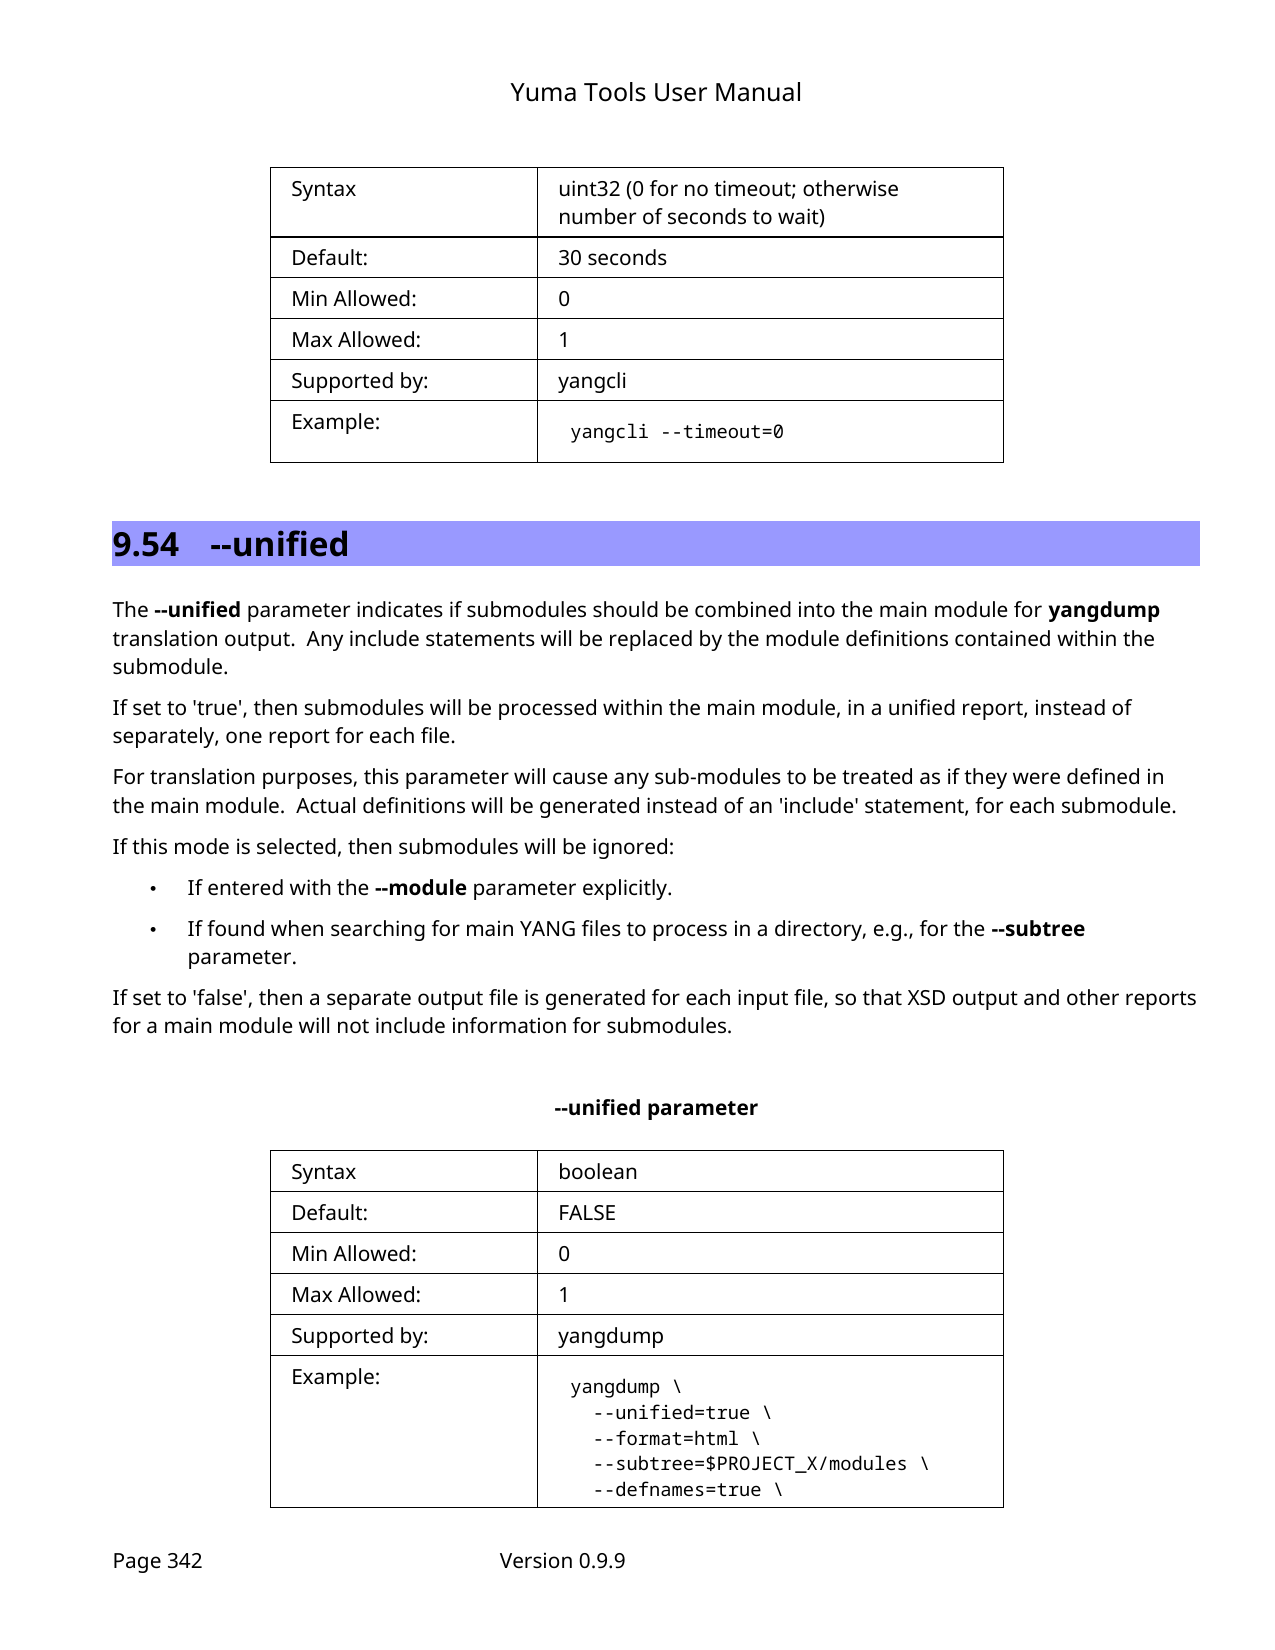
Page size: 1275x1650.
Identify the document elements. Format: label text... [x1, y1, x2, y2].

table_cell Example: [271, 1356, 537, 1507]
table_cell 0 [538, 1233, 1003, 1273]
table_cell yangdump \ --unified=true \ --format=html \ --subtree=$PROJECT_X/modules \ --defnames=true \ [538, 1356, 1003, 1507]
table_cell Supported by: [271, 360, 537, 400]
subtitle --unified parameter [127, 1093, 1185, 1122]
table_header Syntax [271, 168, 537, 236]
list If found when searching for main YANG files to process in a directory, e.g., for the --subtree parameter. [150, 914, 1200, 971]
table_header uint32 (0 for no timeout; otherwise number of seconds to wait) [538, 168, 1003, 236]
text If set to 'false', then a separate output file is generated for each input file, so that XSD output and other reports for a main module will not include information for submodules. [112, 983, 1200, 1040]
text If this mode is selected, then submodules will be ignored: [112, 832, 1200, 860]
table_cell Max Allowed: [271, 1274, 537, 1314]
table_cell Min Allowed: [271, 278, 537, 318]
table_cell yangcli --timeout=0 [538, 401, 1003, 462]
table_cell Example: [271, 401, 537, 462]
text If set to 'true', then submodules will be processed within the main module, in a unified report, instead of separately, one report for each file. [112, 693, 1200, 750]
table_header Syntax [271, 1151, 537, 1191]
table_cell Supported by: [271, 1315, 537, 1355]
table_cell Min Allowed: [271, 1233, 537, 1273]
subtitle --unified [112, 521, 1200, 566]
table_cell yangdump [538, 1315, 1003, 1355]
table_cell 1 [538, 319, 1003, 359]
text For translation purposes, this parameter will cause any sub-modules to be treated as if they were defined in the main module. Actual definitions will be generated instead of an 'include' statement, for each submodule. [112, 762, 1200, 819]
table_cell 1 [538, 1274, 1003, 1314]
table_cell yangcli [538, 360, 1003, 400]
table_cell Max Allowed: [271, 319, 537, 359]
table_cell 0 [538, 278, 1003, 318]
table_cell Default: [271, 238, 537, 277]
text The --unified parameter indicates if submodules should be combined into the main module for yangdump translation output. Any include statements will be replaced by the module definitions contained within the submodule. [112, 595, 1200, 681]
list If entered with the --module parameter explicitly. [150, 873, 1200, 901]
table_cell Default: [271, 1192, 537, 1232]
table_cell FALSE [538, 1192, 1003, 1232]
table_header boolean [538, 1151, 1003, 1191]
table_cell 30 seconds [538, 238, 1003, 277]
